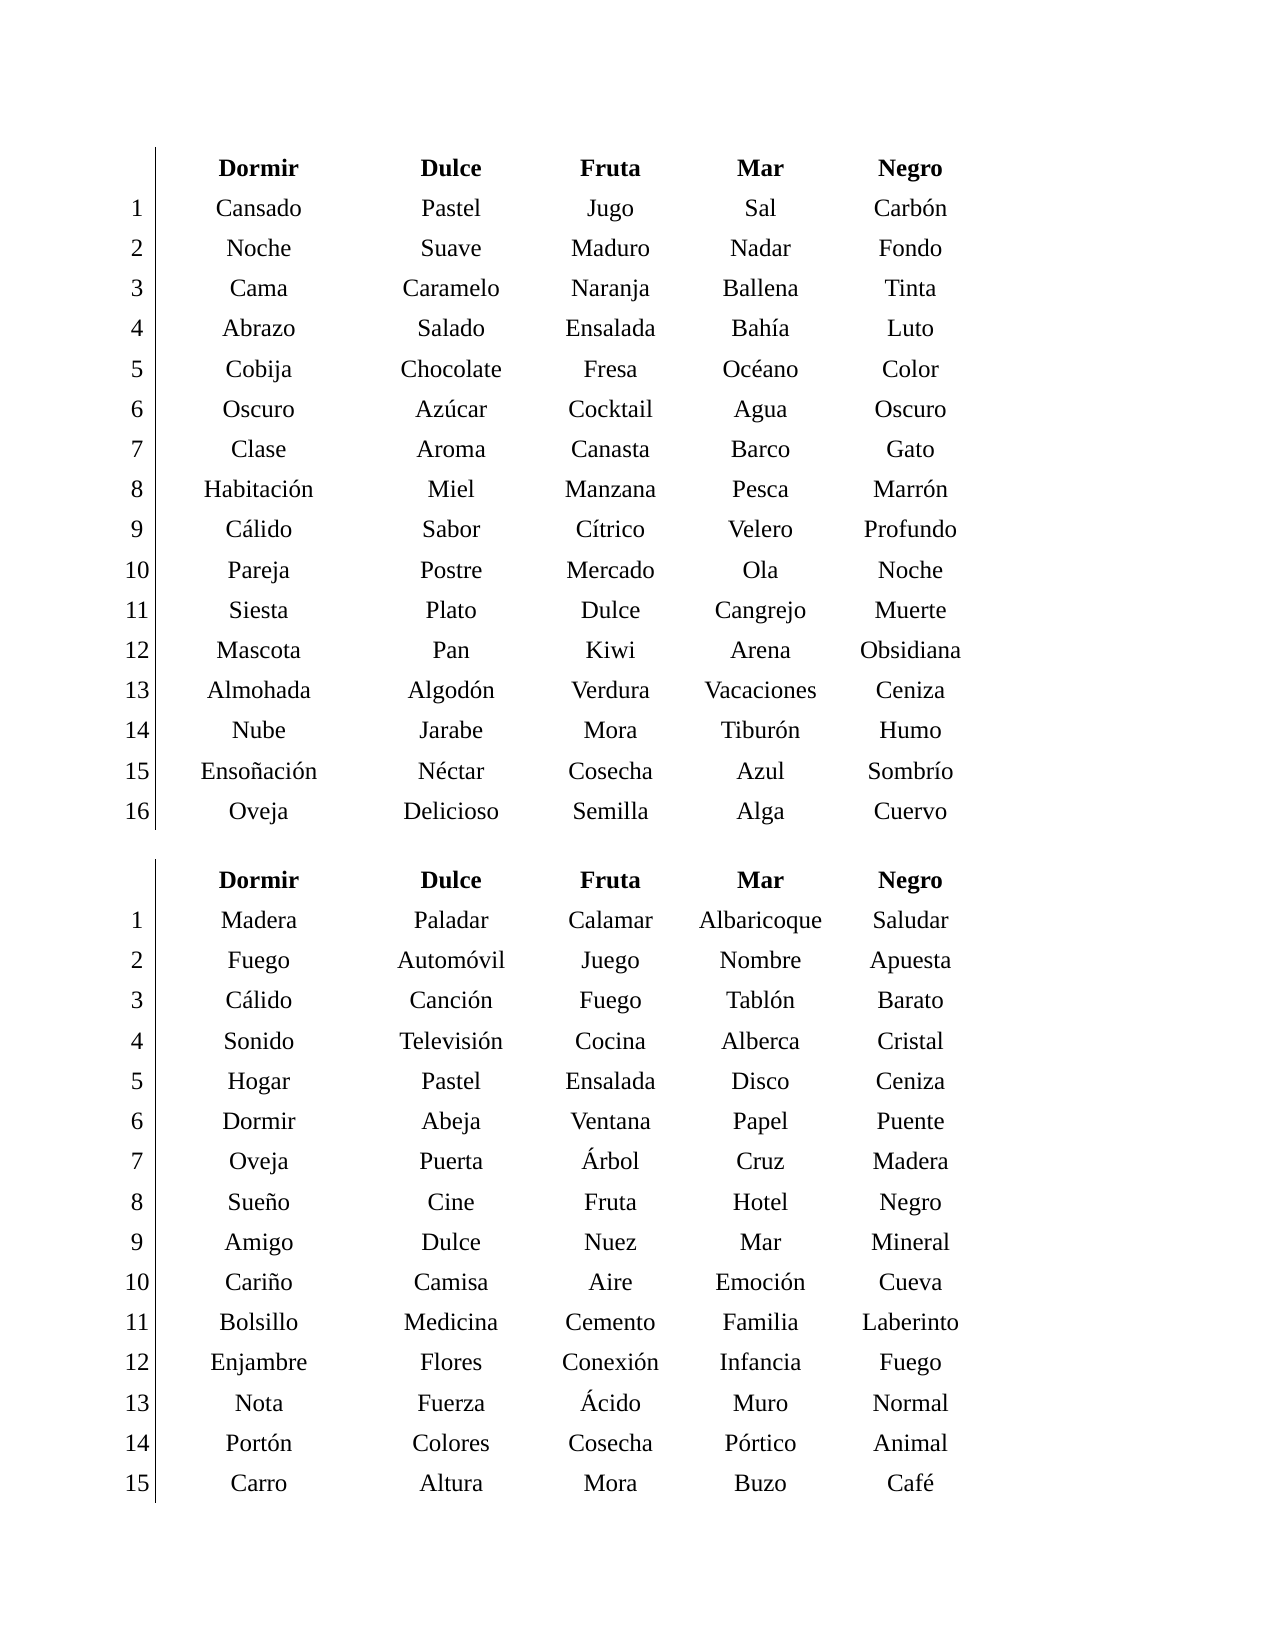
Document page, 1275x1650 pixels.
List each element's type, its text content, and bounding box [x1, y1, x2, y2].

table_cell Mora [540, 1462, 681, 1502]
table_cell Ventana [540, 1100, 681, 1141]
table_cell Bolsillo [156, 1301, 362, 1342]
table_cell Noche [840, 549, 981, 589]
table_header Dormir [156, 147, 362, 187]
table_cell Aroma [362, 428, 540, 468]
table_cell 12 [118, 1342, 155, 1382]
table_cell Buzo [681, 1462, 840, 1502]
table_cell Pastel [362, 187, 540, 227]
table_cell Naranja [540, 268, 681, 308]
table_cell Cocina [540, 1020, 681, 1060]
table_cell Cuervo [840, 790, 981, 830]
table_cell Delicioso [362, 790, 540, 830]
table_cell Chocolate [362, 348, 540, 388]
table_cell Amigo [156, 1221, 362, 1261]
table_cell Bahía [681, 308, 840, 348]
table_cell Sueño [156, 1181, 362, 1221]
table_cell Vacaciones [681, 670, 840, 710]
table_cell Barato [840, 980, 981, 1020]
table_cell Arena [681, 629, 840, 669]
table_cell Café [840, 1462, 981, 1502]
table_cell Oscuro [840, 388, 981, 428]
table_cell Cosecha [540, 1422, 681, 1462]
table_cell Cariño [156, 1261, 362, 1301]
table_cell Calamar [540, 899, 681, 939]
table_cell Clase [156, 428, 362, 468]
table_cell Alga [681, 790, 840, 830]
table_cell Nube [156, 710, 362, 750]
table_cell Tinta [840, 268, 981, 308]
table_cell Carbón [840, 187, 981, 227]
table_cell Nota [156, 1382, 362, 1422]
table_cell Siesta [156, 589, 362, 629]
table_cell Jarabe [362, 710, 540, 750]
table_cell Familia [681, 1301, 840, 1342]
table_cell Negro [840, 1181, 981, 1221]
table_cell 3 [118, 980, 155, 1020]
table_cell Muerte [840, 589, 981, 629]
table_cell 8 [118, 469, 155, 509]
table_cell Salado [362, 308, 540, 348]
table_cell Oveja [156, 1141, 362, 1181]
table_cell 13 [118, 1382, 155, 1422]
table_cell Pórtico [681, 1422, 840, 1462]
table_cell Caramelo [362, 268, 540, 308]
table_cell 10 [118, 549, 155, 589]
table_cell Nuez [540, 1221, 681, 1261]
table_cell Mora [540, 710, 681, 750]
table_cell Velero [681, 509, 840, 549]
table_cell Colores [362, 1422, 540, 1462]
table_cell Humo [840, 710, 981, 750]
table_header Negro [840, 859, 981, 899]
table_cell 8 [118, 1181, 155, 1221]
table_cell Postre [362, 549, 540, 589]
table_cell Mar [681, 1221, 840, 1261]
table_cell Azul [681, 750, 840, 790]
table_cell Paladar [362, 899, 540, 939]
table_cell Fuerza [362, 1382, 540, 1422]
table_cell Ceniza [840, 670, 981, 710]
table_cell Abeja [362, 1100, 540, 1141]
table_cell Color [840, 348, 981, 388]
table_header Mar [681, 859, 840, 899]
table_cell Profundo [840, 509, 981, 549]
table_cell Conexión [540, 1342, 681, 1382]
table_header [118, 859, 155, 899]
table_cell Azúcar [362, 388, 540, 428]
table_cell 13 [118, 670, 155, 710]
table_cell Infancia [681, 1342, 840, 1382]
table_cell Mascota [156, 629, 362, 669]
table_cell 7 [118, 428, 155, 468]
table_cell Medicina [362, 1301, 540, 1342]
table_cell Barco [681, 428, 840, 468]
table_cell Agua [681, 388, 840, 428]
table_cell Muro [681, 1382, 840, 1422]
table_cell Aire [540, 1261, 681, 1301]
table_cell Canasta [540, 428, 681, 468]
table_cell Verdura [540, 670, 681, 710]
table_cell Maduro [540, 227, 681, 267]
table_cell Ceniza [840, 1060, 981, 1100]
table_cell Cosecha [540, 750, 681, 790]
table_cell 4 [118, 308, 155, 348]
table_cell Cítrico [540, 509, 681, 549]
table_cell Ensoñación [156, 750, 362, 790]
table_cell 2 [118, 227, 155, 267]
table_cell Dormir [156, 1100, 362, 1141]
table_cell Canción [362, 980, 540, 1020]
table_cell Sonido [156, 1020, 362, 1060]
table_cell Sabor [362, 509, 540, 549]
table_cell 10 [118, 1261, 155, 1301]
table_cell Sombrío [840, 750, 981, 790]
table_header Dulce [362, 859, 540, 899]
table_header Dormir [156, 859, 362, 899]
table_cell Camisa [362, 1261, 540, 1301]
table_cell Dulce [362, 1221, 540, 1261]
table_cell Normal [840, 1382, 981, 1422]
table_cell Gato [840, 428, 981, 468]
table_cell Marrón [840, 469, 981, 509]
table_cell Alberca [681, 1020, 840, 1060]
table_cell Noche [156, 227, 362, 267]
table_header Negro [840, 147, 981, 187]
table_cell Abrazo [156, 308, 362, 348]
table_cell Apuesta [840, 940, 981, 980]
table_cell Cocktail [540, 388, 681, 428]
table_cell Fuego [540, 980, 681, 1020]
table_cell Nadar [681, 227, 840, 267]
table_cell Automóvil [362, 940, 540, 980]
table_cell Animal [840, 1422, 981, 1462]
table_cell 11 [118, 1301, 155, 1342]
table_cell 3 [118, 268, 155, 308]
table_cell Pan [362, 629, 540, 669]
table_cell Miel [362, 469, 540, 509]
table_cell Laberinto [840, 1301, 981, 1342]
table_cell Cansado [156, 187, 362, 227]
table_cell Habitación [156, 469, 362, 509]
table_cell Cama [156, 268, 362, 308]
table_cell Pastel [362, 1060, 540, 1100]
table_cell Fresa [540, 348, 681, 388]
table_cell Hogar [156, 1060, 362, 1100]
table_cell Pesca [681, 469, 840, 509]
table_cell Cálido [156, 509, 362, 549]
table_cell Mineral [840, 1221, 981, 1261]
table_cell Nombre [681, 940, 840, 980]
table_cell Cemento [540, 1301, 681, 1342]
table_cell Ballena [681, 268, 840, 308]
table_cell Cristal [840, 1020, 981, 1060]
table_cell 1 [118, 187, 155, 227]
table_cell Plato [362, 589, 540, 629]
table_cell 6 [118, 1100, 155, 1141]
table_cell Luto [840, 308, 981, 348]
table_cell Papel [681, 1100, 840, 1141]
table_cell Oscuro [156, 388, 362, 428]
table_cell Dulce [540, 589, 681, 629]
table_cell 9 [118, 1221, 155, 1261]
table_cell 2 [118, 940, 155, 980]
table_cell Océano [681, 348, 840, 388]
table_cell Albaricoque [681, 899, 840, 939]
table_cell 15 [118, 1462, 155, 1502]
table_cell Fuego [156, 940, 362, 980]
table_cell Oveja [156, 790, 362, 830]
table_cell Ensalada [540, 308, 681, 348]
table_cell Ensalada [540, 1060, 681, 1100]
table_cell Tablón [681, 980, 840, 1020]
table_header [118, 147, 155, 187]
table_cell 5 [118, 348, 155, 388]
table_cell Jugo [540, 187, 681, 227]
table_cell Fruta [540, 1181, 681, 1221]
table_cell Saludar [840, 899, 981, 939]
table_cell Suave [362, 227, 540, 267]
table_cell Kiwi [540, 629, 681, 669]
table_cell Manzana [540, 469, 681, 509]
table_cell Enjambre [156, 1342, 362, 1382]
table_cell 1 [118, 899, 155, 939]
table_cell 7 [118, 1141, 155, 1181]
table_cell Cobija [156, 348, 362, 388]
table_cell 6 [118, 388, 155, 428]
table_cell 9 [118, 509, 155, 549]
table_cell Obsidiana [840, 629, 981, 669]
table_cell Cine [362, 1181, 540, 1221]
table_cell Mercado [540, 549, 681, 589]
table_cell Fondo [840, 227, 981, 267]
table_header Fruta [540, 859, 681, 899]
table_cell Hotel [681, 1181, 840, 1221]
table_cell Árbol [540, 1141, 681, 1181]
table_cell Disco [681, 1060, 840, 1100]
table_cell Madera [840, 1141, 981, 1181]
table_cell Cruz [681, 1141, 840, 1181]
table_cell 12 [118, 629, 155, 669]
table_cell Néctar [362, 750, 540, 790]
table_cell 15 [118, 750, 155, 790]
table_header Mar [681, 147, 840, 187]
table_cell Carro [156, 1462, 362, 1502]
table_cell Cálido [156, 980, 362, 1020]
table_cell 14 [118, 710, 155, 750]
table_cell Ácido [540, 1382, 681, 1422]
table_cell Puente [840, 1100, 981, 1141]
table_cell Emoción [681, 1261, 840, 1301]
table_cell Semilla [540, 790, 681, 830]
table_cell Fuego [840, 1342, 981, 1382]
table_cell 14 [118, 1422, 155, 1462]
table_cell Algodón [362, 670, 540, 710]
table_cell Madera [156, 899, 362, 939]
table_cell Cueva [840, 1261, 981, 1301]
table_cell 11 [118, 589, 155, 629]
table_cell Pareja [156, 549, 362, 589]
table_cell 16 [118, 790, 155, 830]
table_header Dulce [362, 147, 540, 187]
table_cell Portón [156, 1422, 362, 1462]
table_cell Altura [362, 1462, 540, 1502]
table_cell Flores [362, 1342, 540, 1382]
table_cell Televisión [362, 1020, 540, 1060]
table_cell 5 [118, 1060, 155, 1100]
table_cell Cangrejo [681, 589, 840, 629]
table_cell 4 [118, 1020, 155, 1060]
table_cell Tiburón [681, 710, 840, 750]
table_header Fruta [540, 147, 681, 187]
table_cell Puerta [362, 1141, 540, 1181]
table_cell Almohada [156, 670, 362, 710]
table_cell Juego [540, 940, 681, 980]
table_cell Sal [681, 187, 840, 227]
table_cell Ola [681, 549, 840, 589]
